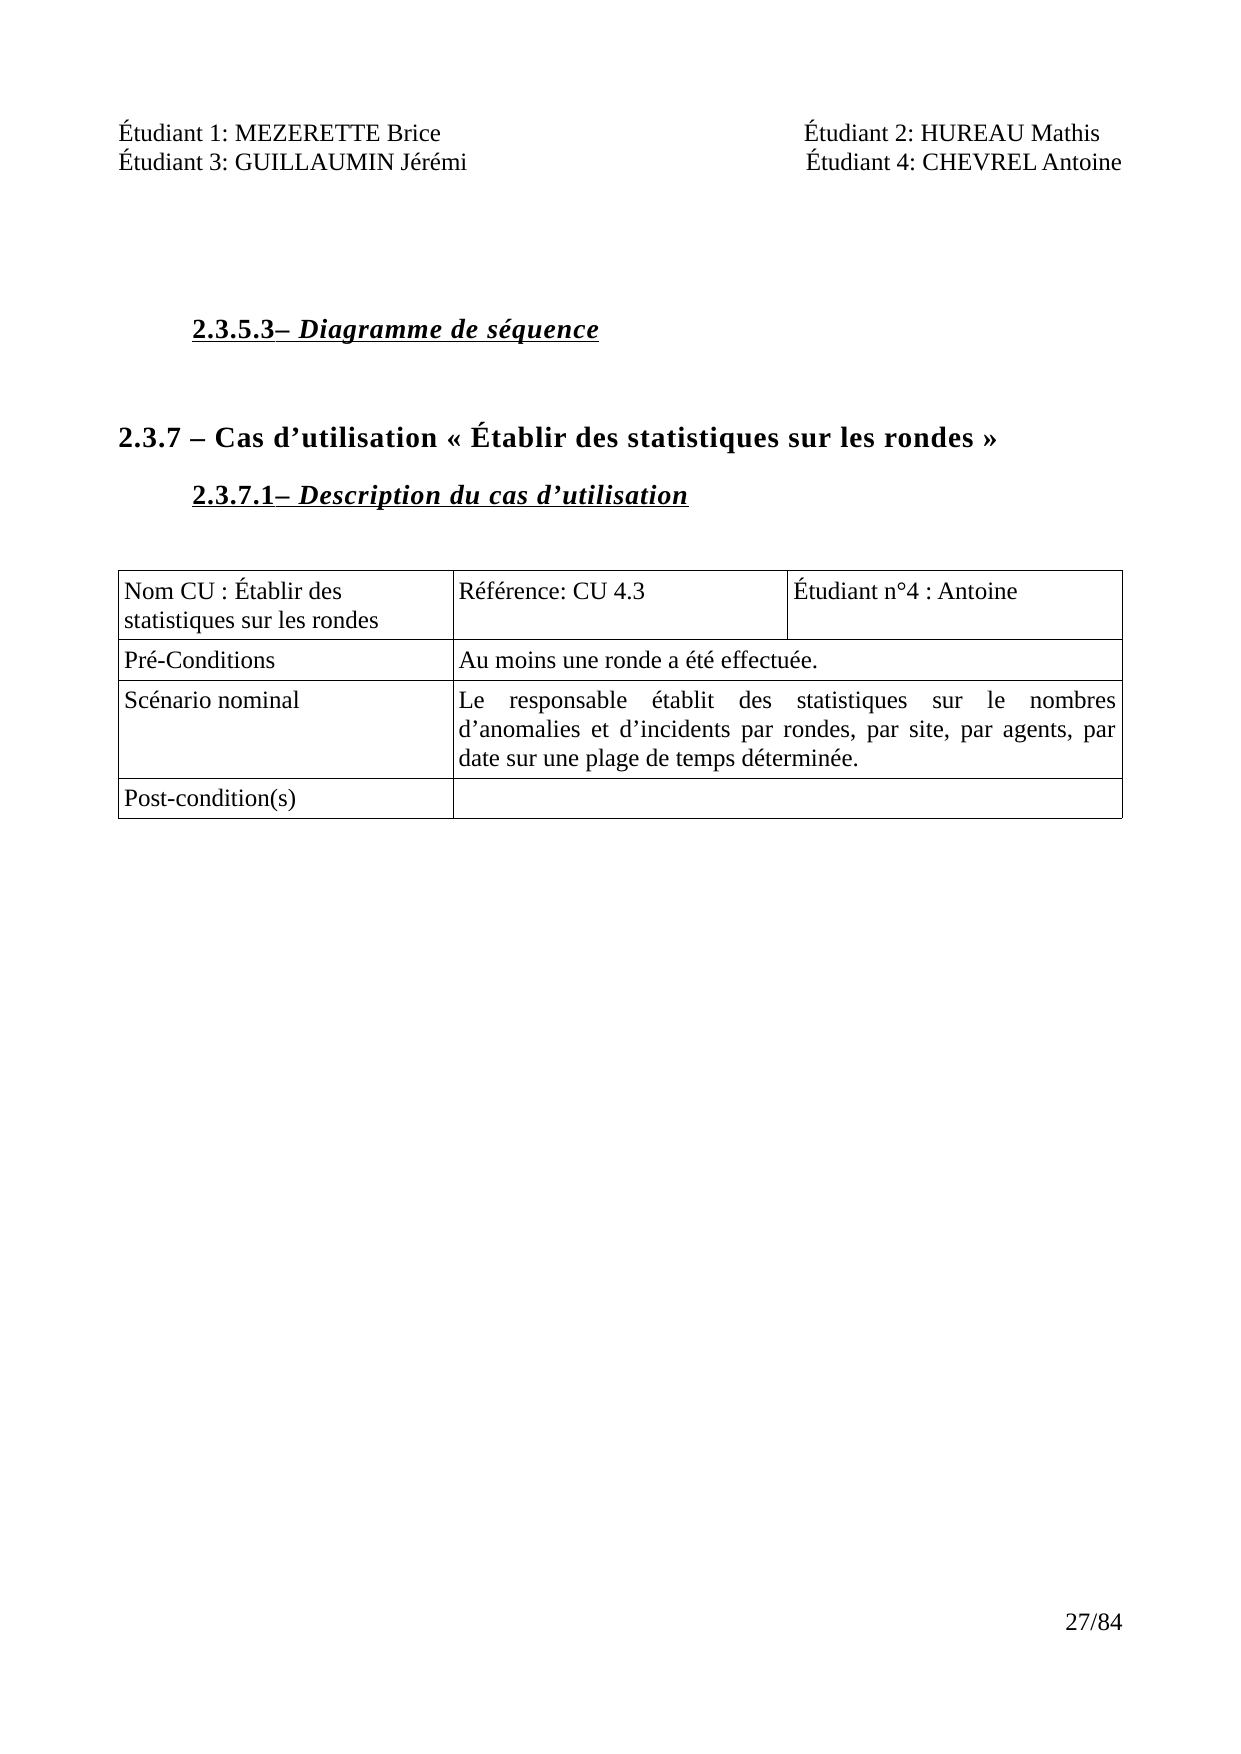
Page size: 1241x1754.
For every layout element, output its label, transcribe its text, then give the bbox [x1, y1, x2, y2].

subtitle 2.3.7.1– Description du cas d’utilisation [118, 478, 1122, 510]
subtitle 2.3.7 – Cas d’utilisation « Établir des statistiques sur les rondes » [118, 419, 1122, 453]
table_cell Au moins une ronde a été effectuée. [454, 640, 1122, 680]
subtitle 2.3.5.3– Diagramme de séquence [118, 313, 1122, 345]
table_cell Post-condition(s) [119, 779, 453, 818]
table_cell Scénario nominal [119, 681, 453, 777]
table_header Nom CU : Établir des statistiques sur les rondes [119, 571, 453, 639]
table_cell Pré-Conditions [119, 640, 453, 680]
table_cell Le responsable établit des statistiques sur le nombres d’anomalies et d’incidents par rondes, par site, par agents, par date sur une plage de temps déterminée. [454, 681, 1122, 777]
table_header Étudiant n°4 : Antoine [788, 571, 1122, 639]
table_header Référence: CU 4.3 [454, 571, 787, 639]
table_cell [454, 779, 1122, 818]
